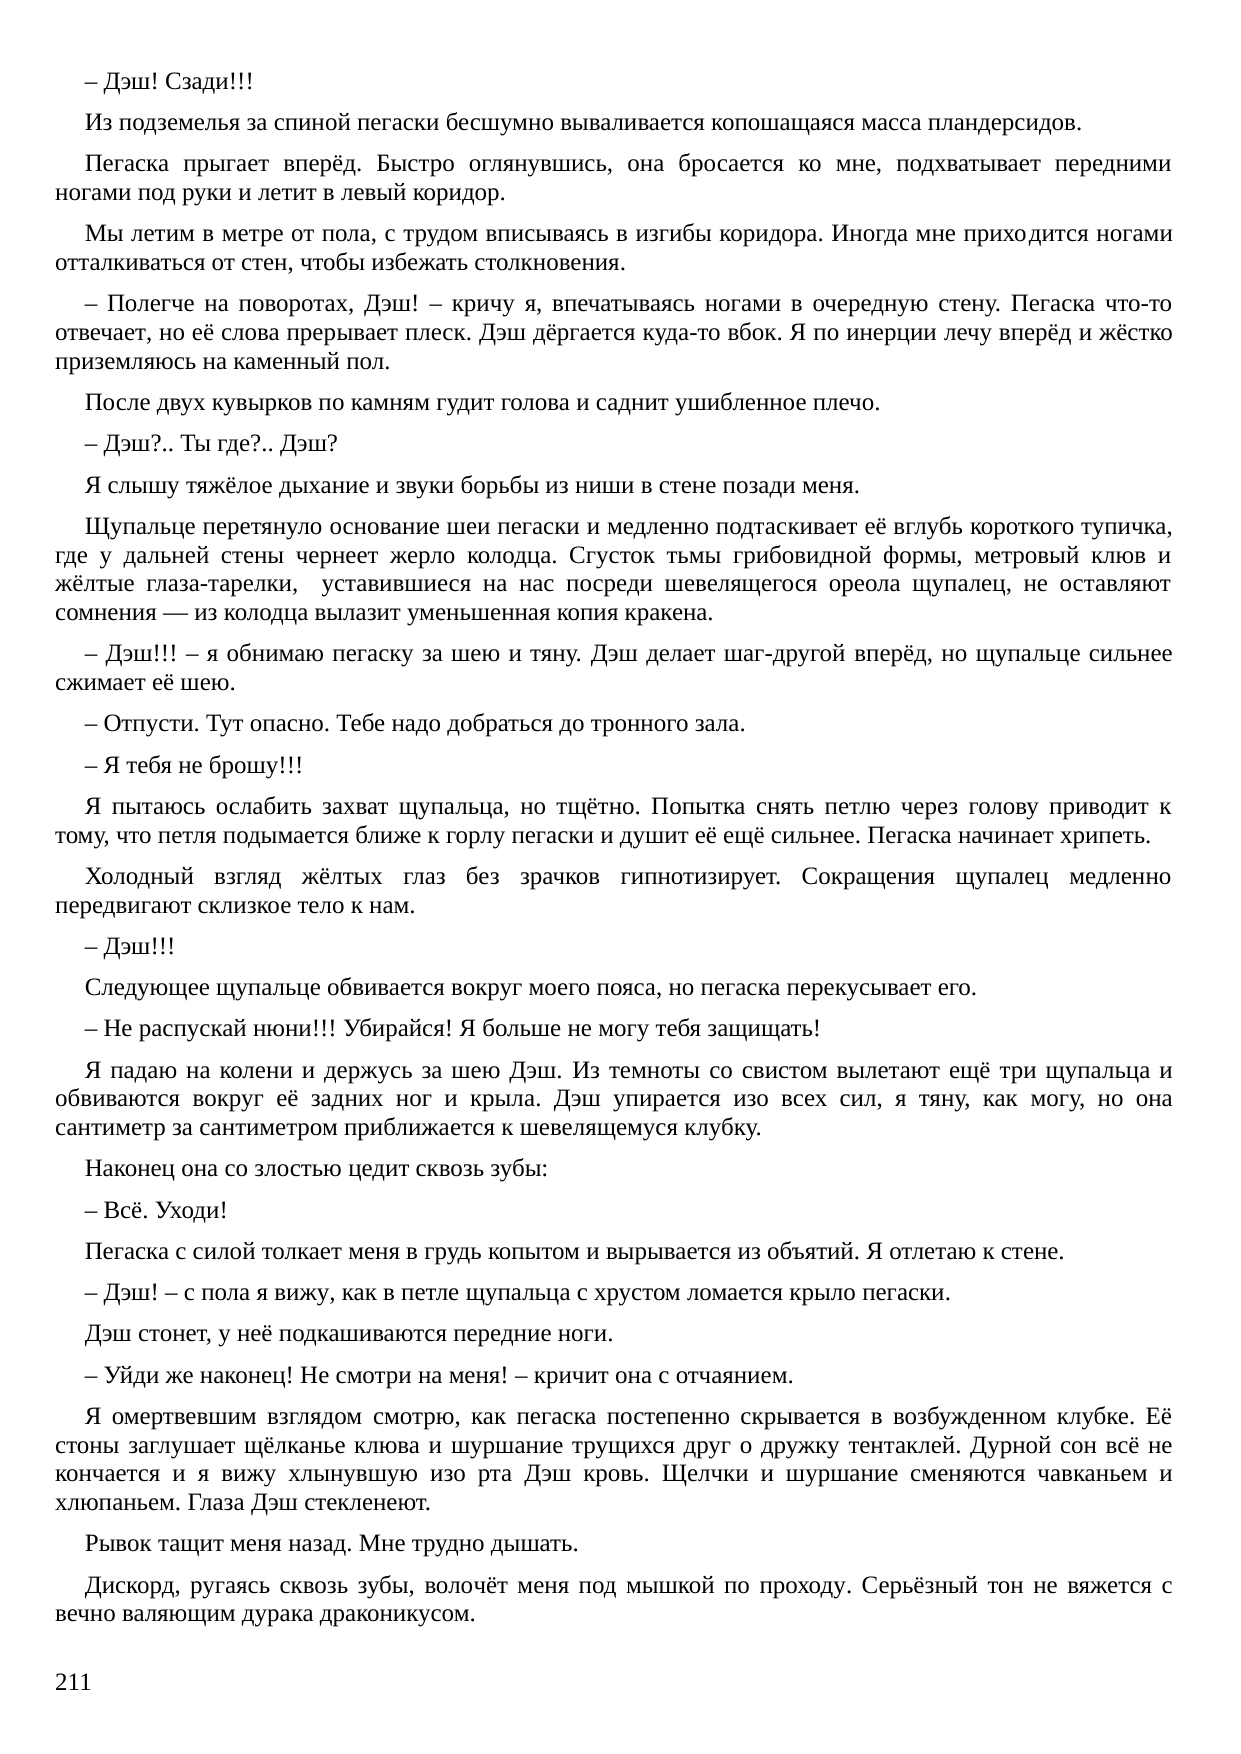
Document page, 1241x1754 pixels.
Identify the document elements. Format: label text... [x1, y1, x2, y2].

text – Дэш!!! [55, 931, 1173, 960]
text Пегаска с силой толкает меня в грудь копытом и вырывается из объятий. Я отлетаю к стене. [55, 1236, 1173, 1265]
text – Я тебя не брошу!!! [55, 750, 1173, 778]
text Пегаска прыгает вперёд. Быстро оглянувшись, она бросается ко мне, подхватывает передними ногами под руки и летит в левый коридор. [55, 148, 1173, 206]
text – Всё. Уходи! [55, 1195, 1173, 1223]
text Дискорд, ругаясь сквозь зубы, волочёт меня под мышкой по проходу. Серьёзный тон не вяжется с вечно валяющим дурака драконикусом. [55, 1570, 1173, 1627]
text – Отпусти. Тут опасно. Тебе надо добраться до тронного зала. [55, 708, 1173, 737]
text После двух кувырков по камням гудит голова и саднит ушибленное плечо. [55, 387, 1173, 416]
text – Дэш! Сзади!!! [55, 66, 1173, 95]
text Мы летим в метре от пола, с трудом вписываясь в изгибы коридора. Иногда мне приходится ногами отталкиваться от стен, чтобы избежать столкновения. [55, 218, 1173, 276]
text Следующее щупальце обвивается вокруг моего пояса, но пегаска перекусывает его. [55, 972, 1173, 1001]
text – Уйди же наконец! Не смотри на меня! – кричит она с отчаянием. [55, 1360, 1173, 1388]
text Щупальце перетянуло основание шеи пегаски и медленно подтаскивает её вглубь короткого тупичка, где у дальней стены чернеет жерло колодца. Сгусток тьмы грибовидной формы, метровый клюв и жёлтые глаза-тарелки, уставившиеся на нас посреди шевелящегося ореола щупалец, не оставляют сомнения — из колодца вылазит уменьшенная копия кракена. [55, 511, 1173, 626]
text Из подземелья за спиной пегаски бесшумно вываливается копошащаяся масса пландерсидов. [55, 107, 1173, 136]
text Я падаю на колени и держусь за шею Дэш. Из темноты со свистом вылетают ещё три щупальца и обвиваются вокруг её задних ног и крыла. Дэш упирается изо всех сил, я тяну, как могу, но она сантиметр за сантиметром приближается к шевелящемуся клубку. [55, 1055, 1173, 1141]
text Я омертвевшим взглядом смотрю, как пегаска постепенно скрывается в возбужденном клубке. Её стоны заглушает щёлканье клюва и шуршание трущихся друг о дружку тентаклей. Дурной сон всё не кончается и я вижу хлынувшую изо рта Дэш кровь. Щелчки и шуршание сменяются чавканьем и хлюпаньем. Глаза Дэш стекленеют. [55, 1401, 1173, 1516]
text Холодный взгляд жёлтых глаз без зрачков гипнотизирует. Сокращения щупалец медленно передвигают склизкое тело к нам. [55, 861, 1173, 918]
text – Дэш!!! – я обнимаю пегаску за шею и тяну. Дэш делает шаг-другой вперёд, но щупальце сильнее сжимает её шею. [55, 638, 1173, 696]
text Рывок тащит меня назад. Мне трудно дышать. [55, 1528, 1173, 1557]
text – Дэш?.. Ты где?.. Дэш? [55, 428, 1173, 457]
text Я слышу тяжёлое дыхание и звуки борьбы из ниши в стене позади меня. [55, 470, 1173, 498]
text Я пытаюсь ослабить захват щупальца, но тщётно. Попытка снять петлю через голову приводит к тому, что петля подымается ближе к горлу пегаски и душит её ещё сильнее. Пегаска начинает хрипеть. [55, 791, 1173, 848]
text Наконец она со злостью цедит сквозь зубы: [55, 1153, 1173, 1182]
text – Дэш! – с пола я вижу, как в петле щупальца с хрустом ломается крыло пегаски. [55, 1277, 1173, 1306]
text – Не распускай нюни!!! Убирайся! Я больше не могу тебя защищать! [55, 1013, 1173, 1042]
text Дэш стонет, у неё подкашиваются передние ноги. [55, 1318, 1173, 1347]
text – Полегче на поворотах, Дэш! – кричу я, впечатываясь ногами в очередную стену. Пегаска что-то отвечает, но её слова прерывает плеск. Дэш дёргается куда-то вбок. Я по инерции лечу вперёд и жёстко приземляюсь на каменный пол. [55, 288, 1173, 375]
